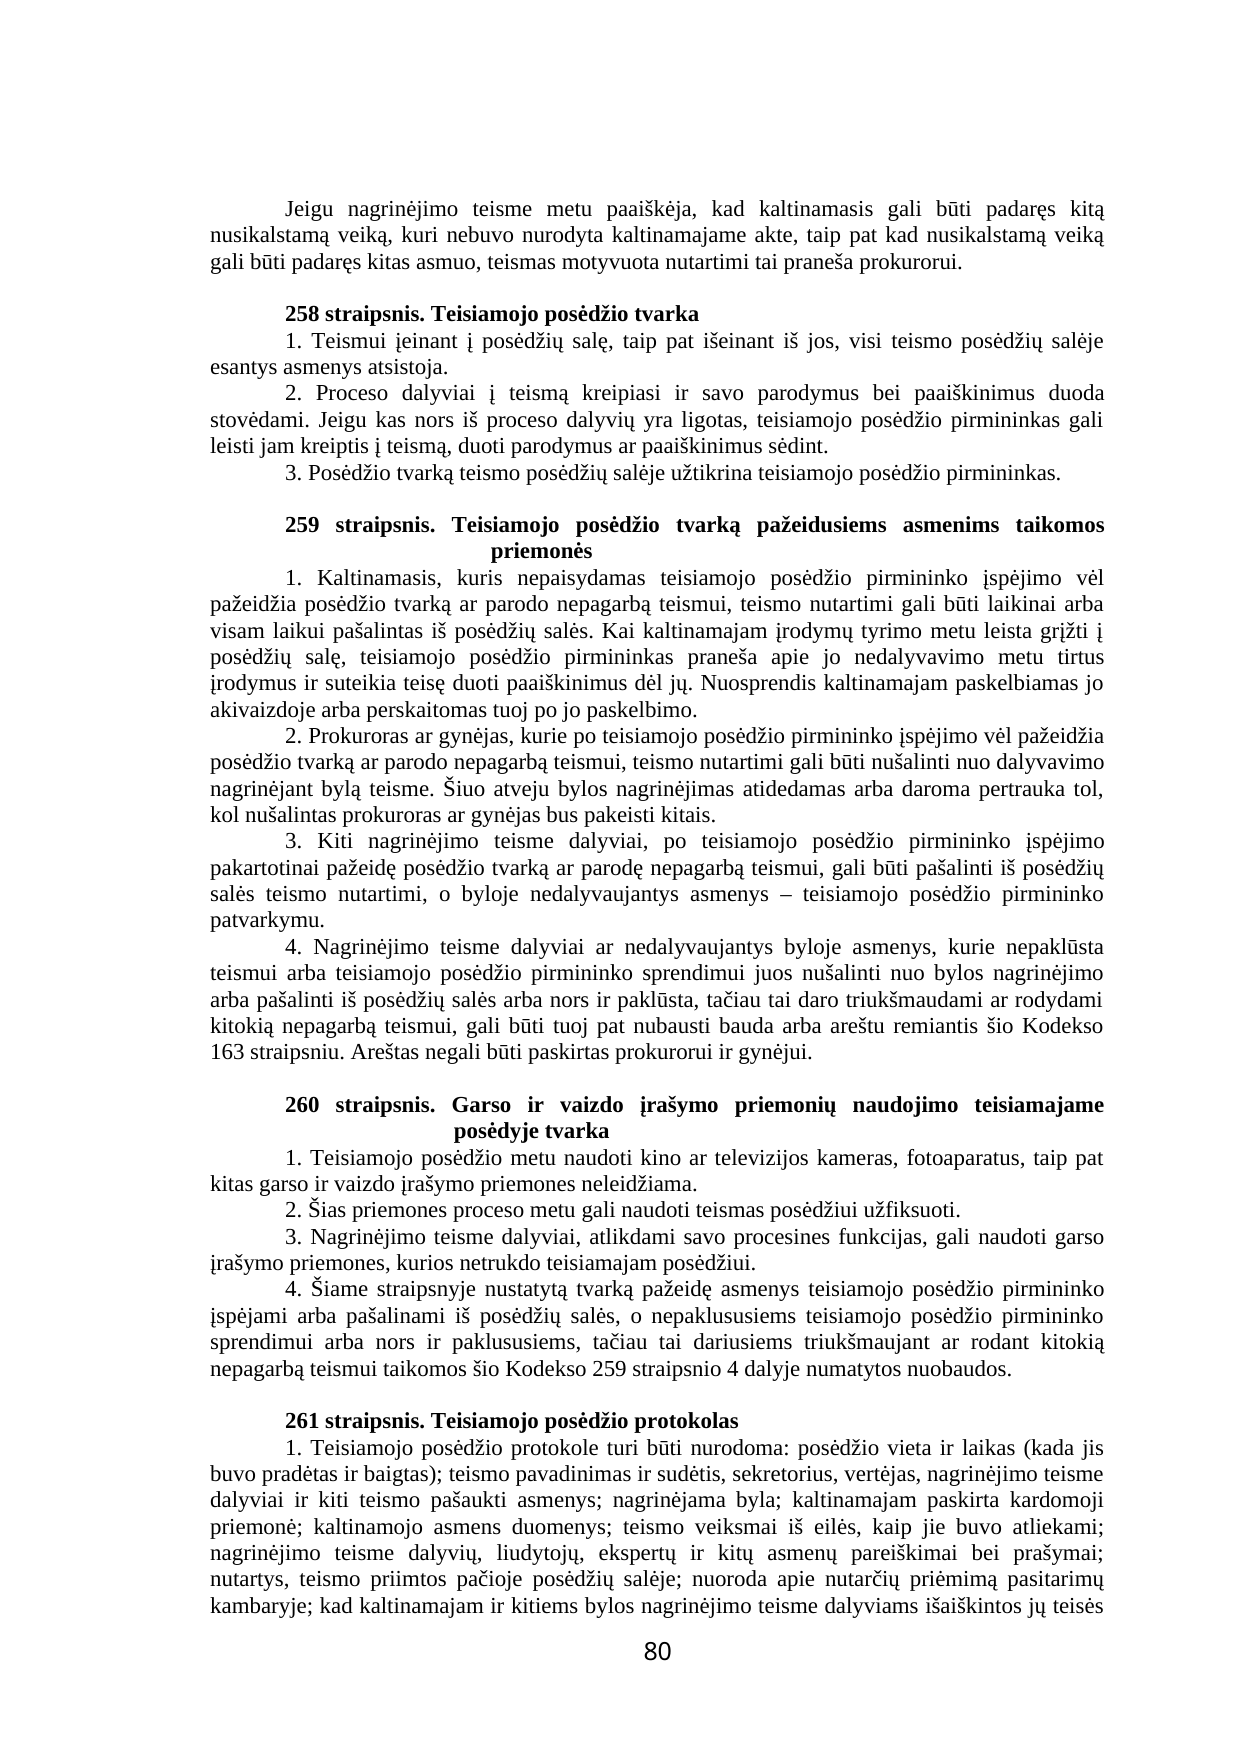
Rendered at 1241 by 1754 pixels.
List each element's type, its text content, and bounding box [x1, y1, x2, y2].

text 2. Prokuroras ar gynėjas, kurie po teisiamojo posėdžio pirmininko įspėjimo vėl pažeidžia posėdžio tvarką ar parodo nepagarbą teismui, teismo nutartimi gali būti nušalinti nuo dalyvavimo nagrinėjant bylą teisme. Šiuo atveju bylos nagrinėjimas atidedamas arba daroma pertrauka tol, kol nušalintas prokuroras ar gynėjas bus pakeisti kitais. [210, 722, 1106, 827]
text 4. Nagrinėjimo teisme dalyviai ar nedalyvaujantys byloje asmenys, kurie nepaklūsta teismui arba teisiamojo posėdžio pirmininko sprendimui juos nušalinti nuo bylos nagrinėjimo arba pašalinti iš posėdžių salės arba nors ir paklūsta, tačiau tai daro triukšmaudami ar rodydami kitokią nepagarbą teismui, gali būti tuoj pat nubausti bauda arba areštu remiantis šio Kodekso 163 straipsniu. Areštas negali būti paskirtas prokurorui ir gynėjui. [210, 933, 1106, 1065]
text 3. Posėdžio tvarką teismo posėdžių salėje užtikrina teisiamojo posėdžio pirmininkas. [210, 458, 1106, 485]
text 261 straipsnis. Teisiamojo posėdžio protokolas [210, 1407, 1106, 1434]
text 1. Teisiamojo posėdžio protokole turi būti nurodoma: posėdžio vieta ir laikas (kada jis buvo pradėtas ir baigtas); teismo pavadinimas ir sudėtis, sekretorius, vertėjas, nagrinėjimo teisme dalyviai ir kiti teismo pašaukti asmenys; nagrinėjama byla; kaltinamajam paskirta kardomoji priemonė; kaltinamojo asmens duomenys; teismo veiksmai iš eilės, kaip jie buvo atliekami; nagrinėjimo teisme dalyvių, liudytojų, ekspertų ir kitų asmenų pareiškimai bei prašymai; nutartys, teismo priimtos pačioje posėdžių salėje; nuoroda apie nutarčių priėmimą pasitarimų kambaryje; kad kaltinamajam ir kitiems bylos nagrinėjimo teisme dalyviams išaiškintos jų teisės [210, 1434, 1106, 1618]
text 2. Šias priemones proceso metu gali naudoti teismas posėdžiui užfiksuoti. [210, 1196, 1106, 1223]
text 258 straipsnis. Teisiamojo posėdžio tvarka [210, 300, 1106, 327]
text Jeigu nagrinėjimo teisme metu paaiškėja, kad kaltinamasis gali būti padaręs kitą nusikalstamą veiką, kuri nebuvo nurodyta kaltinamajame akte, taip pat kad nusikalstamą veiką gali būti padaręs kitas asmuo, teismas motyvuota nutartimi tai praneša prokurorui. [210, 195, 1106, 274]
text 1. Teisiamojo posėdžio metu naudoti kino ar televizijos kameras, fotoaparatus, taip pat kitas garso ir vaizdo įrašymo priemones neleidžiama. [210, 1144, 1106, 1196]
text 2. Proceso dalyviai į teismą kreipiasi ir savo parodymus bei paaiškinimus duoda stovėdami. Jeigu kas nors iš proceso dalyvių yra ligotas, teisiamojo posėdžio pirmininkas gali leisti jam kreiptis į teismą, duoti parodymus ar paaiškinimus sėdint. [210, 379, 1106, 458]
text 1. Teismui įeinant į posėdžių salę, taip pat išeinant iš jos, visi teismo posėdžių salėje esantys asmenys atsistoja. [210, 327, 1106, 379]
text 260 straipsnis. Garso ir vaizdo įrašymo priemonių naudojimo teisiamajame posėdyje tvarka [285, 1091, 1106, 1144]
text 259 straipsnis. Teisiamojo posėdžio tvarką pažeidusiems asmenims taikomos priemonės [285, 511, 1106, 564]
text 3. Nagrinėjimo teisme dalyviai, atlikdami savo procesines funkcijas, gali naudoti garso įrašymo priemones, kurios netrukdo teisiamajam posėdžiui. [210, 1223, 1106, 1276]
text 3. Kiti nagrinėjimo teisme dalyviai, po teisiamojo posėdžio pirmininko įspėjimo pakartotinai pažeidę posėdžio tvarką ar parodę nepagarbą teismui, gali būti pašalinti iš posėdžių salės teismo nutartimi, o byloje nedalyvaujantys asmenys – teisiamojo posėdžio pirmininko patvarkymu. [210, 827, 1106, 933]
text 1. Kaltinamasis, kuris nepaisydamas teisiamojo posėdžio pirmininko įspėjimo vėl pažeidžia posėdžio tvarką ar parodo nepagarbą teismui, teismo nutartimi gali būti laikinai arba visam laikui pašalintas iš posėdžių salės. Kai kaltinamajam įrodymų tyrimo metu leista grįžti į posėdžių salę, teisiamojo posėdžio pirmininkas praneša apie jo nedalyvavimo metu tirtus įrodymus ir suteikia teisę duoti paaiškinimus dėl jų. Nuosprendis kaltinamajam paskelbiamas jo akivaizdoje arba perskaitomas tuoj po jo paskelbimo. [210, 564, 1106, 722]
text 4. Šiame straipsnyje nustatytą tvarką pažeidę asmenys teisiamojo posėdžio pirmininko įspėjami arba pašalinami iš posėdžių salės, o nepaklususiems teisiamojo posėdžio pirmininko sprendimui arba nors ir paklususiems, tačiau tai dariusiems triukšmaujant ar rodant kitokią nepagarbą teismui taikomos šio Kodekso 259 straipsnio 4 dalyje numatytos nuobaudos. [210, 1276, 1106, 1381]
